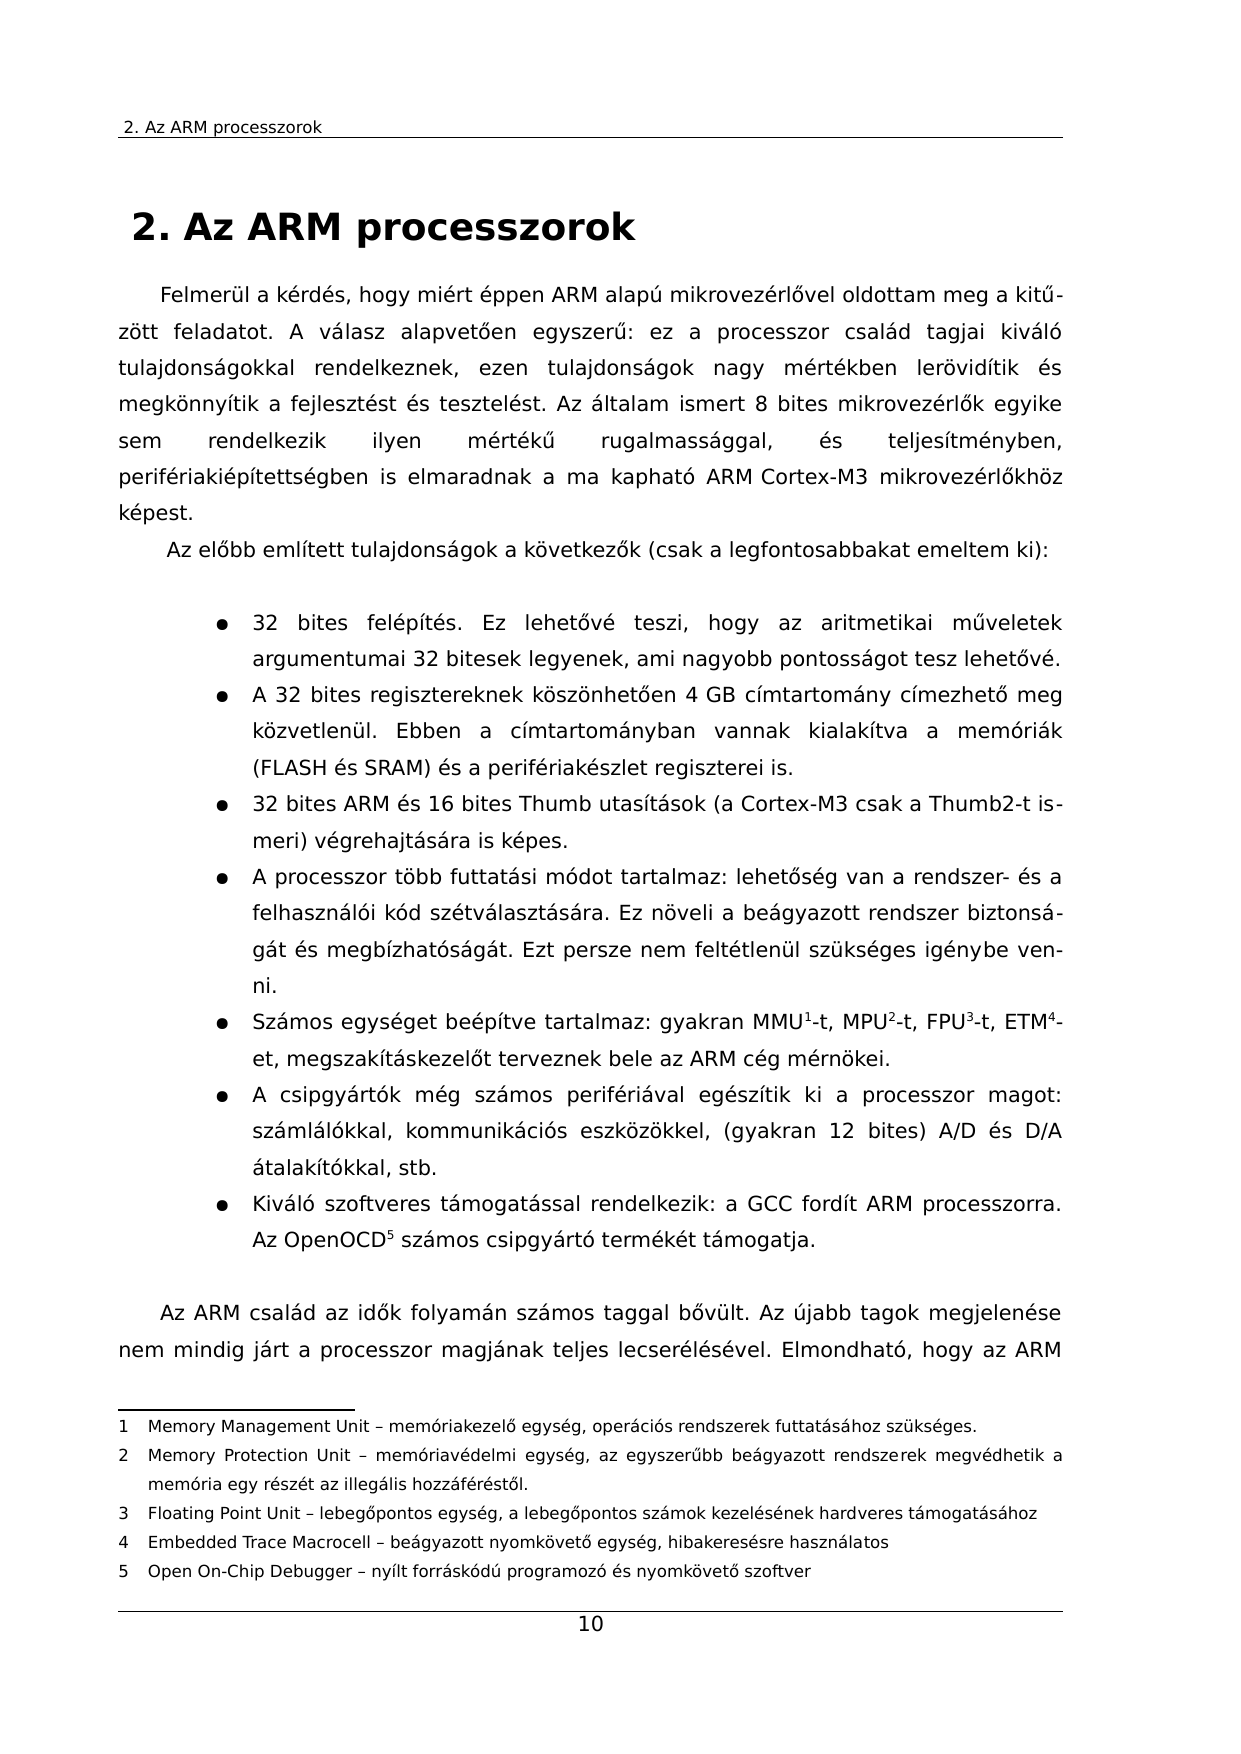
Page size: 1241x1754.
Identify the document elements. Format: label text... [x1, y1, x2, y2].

list 32 bites ARM és 16 bites Thumb utasítások (a Cortex-M3 csak a Thumb2-t is­meri) végrehajtására is képes. [214, 792, 1063, 853]
text Az ARM család az idők folyamán számos taggal bővült. Az újabb tagok megjelenése nem mindig járt a processzor magjának teljes lecserélésével. Elmondható, hogy az ARM [118, 1301, 1063, 1362]
text Felmerül a kérdés, hogy miért éppen ARM alapú mikrovezérlővel oldottam meg a kitű­zött feladatot. A vá­lasz alapvetően egyszerű: ez a processzor család tagjai kiváló tulajdonsá­gokkal rendelkeznek, ezen tulajdonságok nagy mértékben lerövidítik és megkönnyítik a fejlesztést és tesztelést. Az általam ismert 8 bites mikrovezérlők egyike sem rendelkezik ilyen mértékű rugalmassággal, és teljesítményben, perifériakiépítettségben is elmaradnak a ma kapható ARM Cortex‑M3 mikrovezérlőkhöz képest. [118, 283, 1063, 526]
subtitle Az ARM processzorok [118, 205, 1063, 249]
list Számos egységet beépítve tartalmaz: gyakran MMU-t, MPU-t, FPU-t, ETM-et, megszakítás­kezelőt terveznek bele az ARM cég mérnökei. [214, 1010, 1063, 1071]
list A csipgyártók még számos perifériával egészítik ki a processzor magot: szám­lálókkal, kommu­nikációs eszközökkel, (gyakran 12 bites) A/D és D/A átalakítókkal, stb. [214, 1083, 1063, 1180]
list Memory Management Unit – memóriakezelő egység, operációs rendszerek futtatásá­hoz szükséges. [118, 1416, 1063, 1436]
list Kiváló szoftveres támogatással rendelkezik: a GCC fordít ARM processzorra. Az OpenOCD számos csipgyártó termékét támogatja. [214, 1192, 1063, 1253]
list Memory Protection Unit – memóriavédelmi egység, az egyszerűbb beágyazott rendsze­rek megvédhetik a me­mória egy részét az illegális hozzáféréstől. [118, 1446, 1063, 1494]
list Floating Point Unit – lebegőpontos egység, a lebegőpontos számok kezelésének hard­veres támogatásához [118, 1504, 1063, 1523]
list Embedded Trace Macrocell – beágyazott nyomkövető egység, hibakeresésre használa­tos [118, 1533, 1063, 1552]
list A processzor több futtatási módot tartalmaz: lehetőség van a rendszer- és a felhasználói kód szétválasztására. Ez növeli a beágyazott rendszer biztonsá­gát és megbízhatóságát. Ezt persze nem feltétlenül szükséges igény­be ven­ni. [214, 865, 1063, 998]
text Az előbb említett tulajdonsá­gok a következők (csak a legfontosabbakat emeltem ki): [118, 538, 1063, 562]
list A 32 bites regisztereknek köszönhetően 4 GB címtartomány címezhető meg köz­vet­lenül. Ebben a címtartományban vannak kialakítva a memóriák (FLASH és SRAM) és a perifériakészlet re­giszterei is. [214, 683, 1063, 780]
list Open On-Chip Debugger – nyílt forráskódú programozó és nyomkövető szoftver [118, 1562, 1063, 1581]
list 32 bites felépítés. Ez lehetővé teszi, hogy az aritmetikai műveletek argumentu­mai 32 bitesek le­gyenek, ami nagyobb pontosságot tesz lehetővé. [214, 611, 1063, 671]
